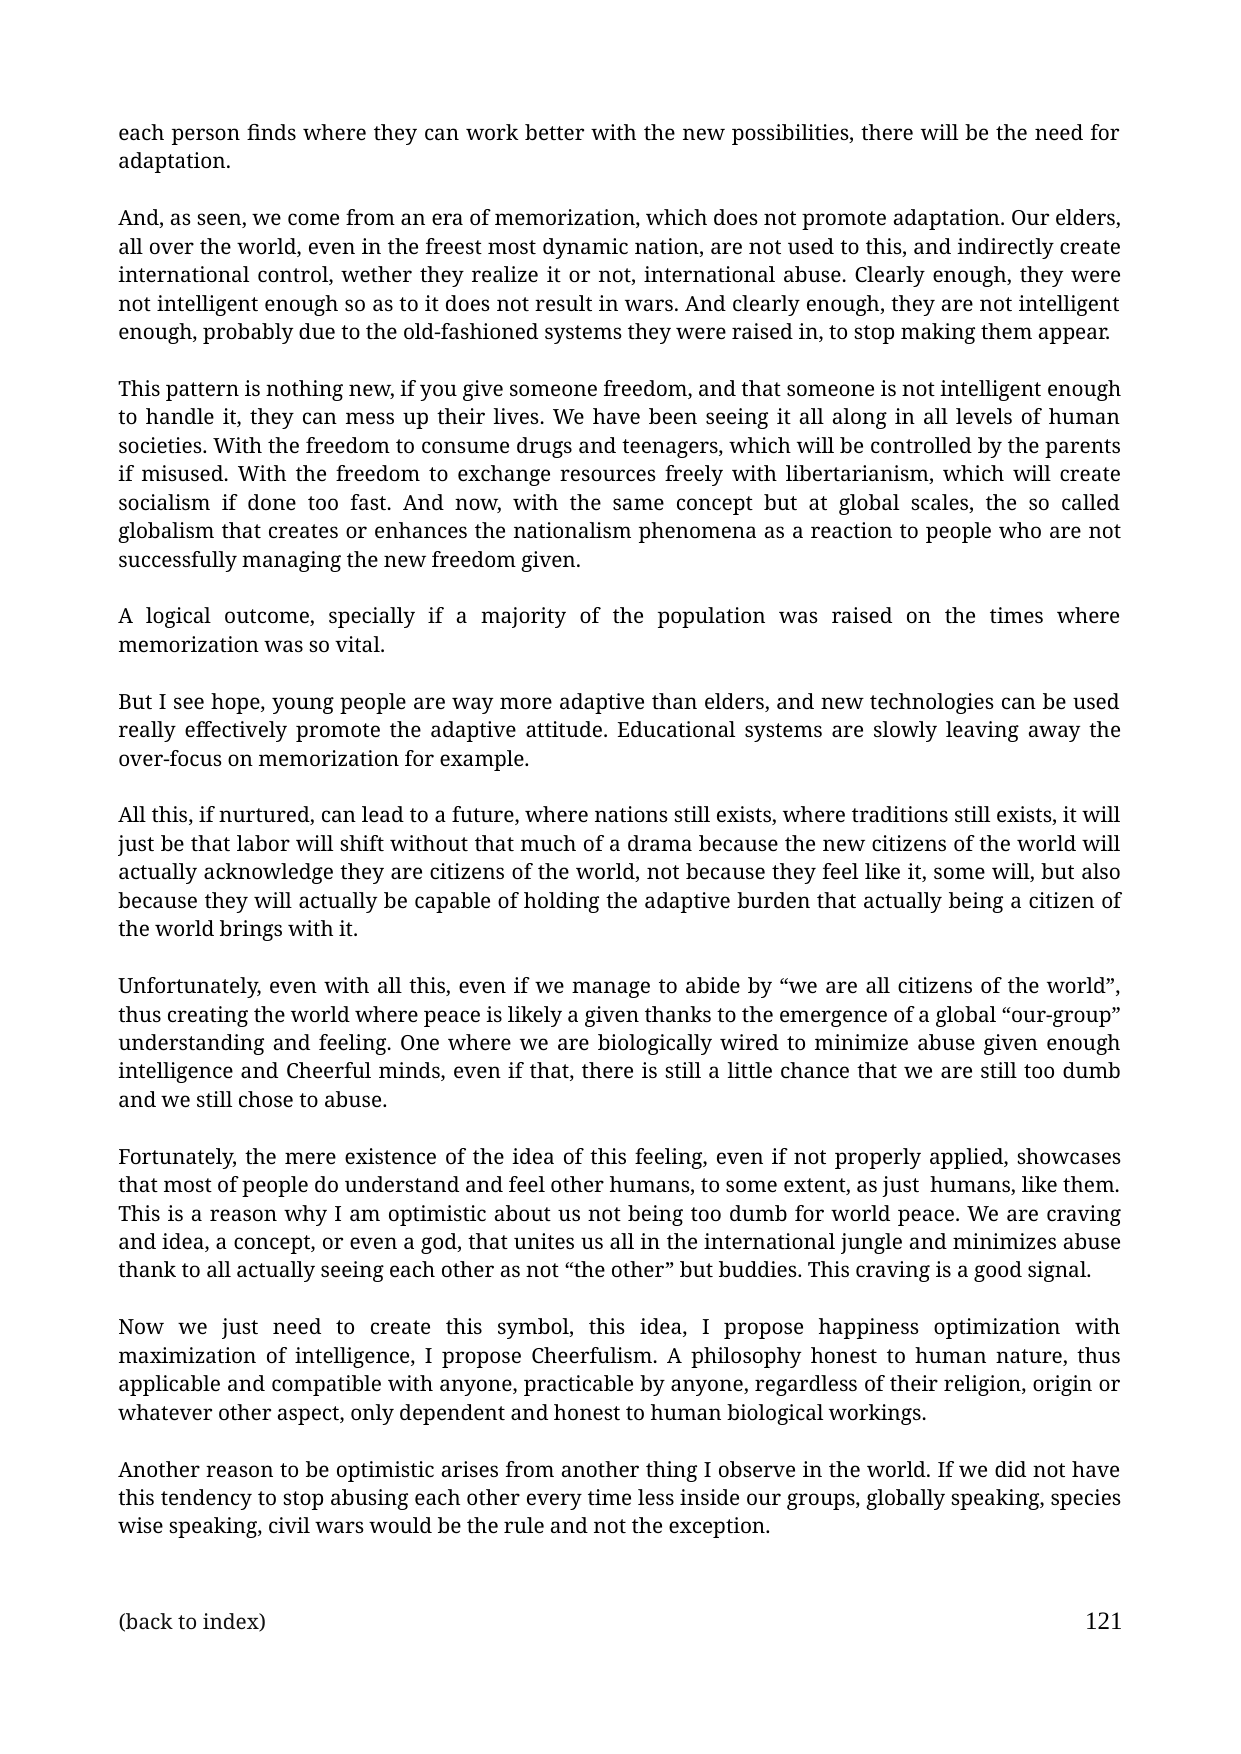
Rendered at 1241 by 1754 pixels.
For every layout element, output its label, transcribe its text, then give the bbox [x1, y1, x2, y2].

text Unfortunately, even with all this, even if we manage to abide by “we are all citizens of the world”, thus creating the world where peace is likely a given thanks to the emergence of a global “our-group” understanding and feeling. One where we are biologically wired to minimize abuse given enough intelligence and Cheerful minds, even if that, there is still a little chance that we are still too dumb and we still chose to abuse. [118, 971, 1122, 1113]
text All this, if nurtured, can lead to a future, where nations still exists, where traditions still exists, it will just be that labor will shift without that much of a drama because the new citizens of the world will actually acknowledge they are citizens of the world, not because they feel like it, some will, but also because they will actually be capable of holding the adaptive burden that actually being a citizen of the world brings with it. [118, 801, 1122, 943]
text A logical outcome, specially if a majority of the population was raised on the times where memorization was so vital. [118, 602, 1122, 658]
text Fortunately, the mere existence of the idea of this feeling, even if not properly applied, showcases that most of people do understand and feel other humans, to some extent, as just humans, like them. This is a reason why I am optimistic about us not being too dumb for world peace. We are craving and idea, a concept, or even a god, that unites us all in the international jungle and minimizes abuse thank to all actually seeing each other as not “the other” but buddies. This craving is a good signal. [118, 1142, 1122, 1284]
text And, as seen, we come from an era of memorization, which does not promote adaptation. Our elders, all over the world, even in the freest most dynamic nation, are not used to this, and indirectly create international control, wether they realize it or not, international abuse. Clearly enough, they were not intelligent enough so as to it does not result in wars. And clearly enough, they are not intelligent enough, probably due to the old-fashioned systems they were raised in, to stop making them appear. [118, 203, 1122, 346]
text But I see hope, young people are way more adaptive than elders, and new technologies can be used really effectively promote the adaptive attitude. Educational systems are slowly leaving away the over-focus on memorization for example. [118, 687, 1122, 772]
text Another reason to be optimistic arises from another thing I observe in the world. If we did not have this tendency to stop abusing each other every time less inside our groups, globally speaking, species wise speaking, civil wars would be the rule and not the exception. [118, 1455, 1122, 1540]
text This pattern is nothing new, if you give someone freedom, and that someone is not intelligent enough to handle it, they can mess up their lives. We have been seeing it all along in all levels of human societies. With the freedom to consume drugs and teenagers, which will be controlled by the parents if misused. With the freedom to exchange resources freely with libertarianism, which will create socialism if done too fast. And now, with the same concept but at global scales, the so called globalism that creates or enhances the nationalism phenomena as a reaction to people who are not successfully managing the new freedom given. [118, 374, 1122, 573]
text each person finds where they can work better with the new possibilities, there will be the need for adaptation. [118, 118, 1122, 175]
text Now we just need to create this symbol, this idea, I propose happiness optimization with maximization of intelligence, I propose Cheerfulism. A philosophy honest to human nature, thus applicable and compatible with anyone, practicable by anyone, regardless of their religion, origin or whatever other aspect, only dependent and honest to human biological workings. [118, 1312, 1122, 1426]
